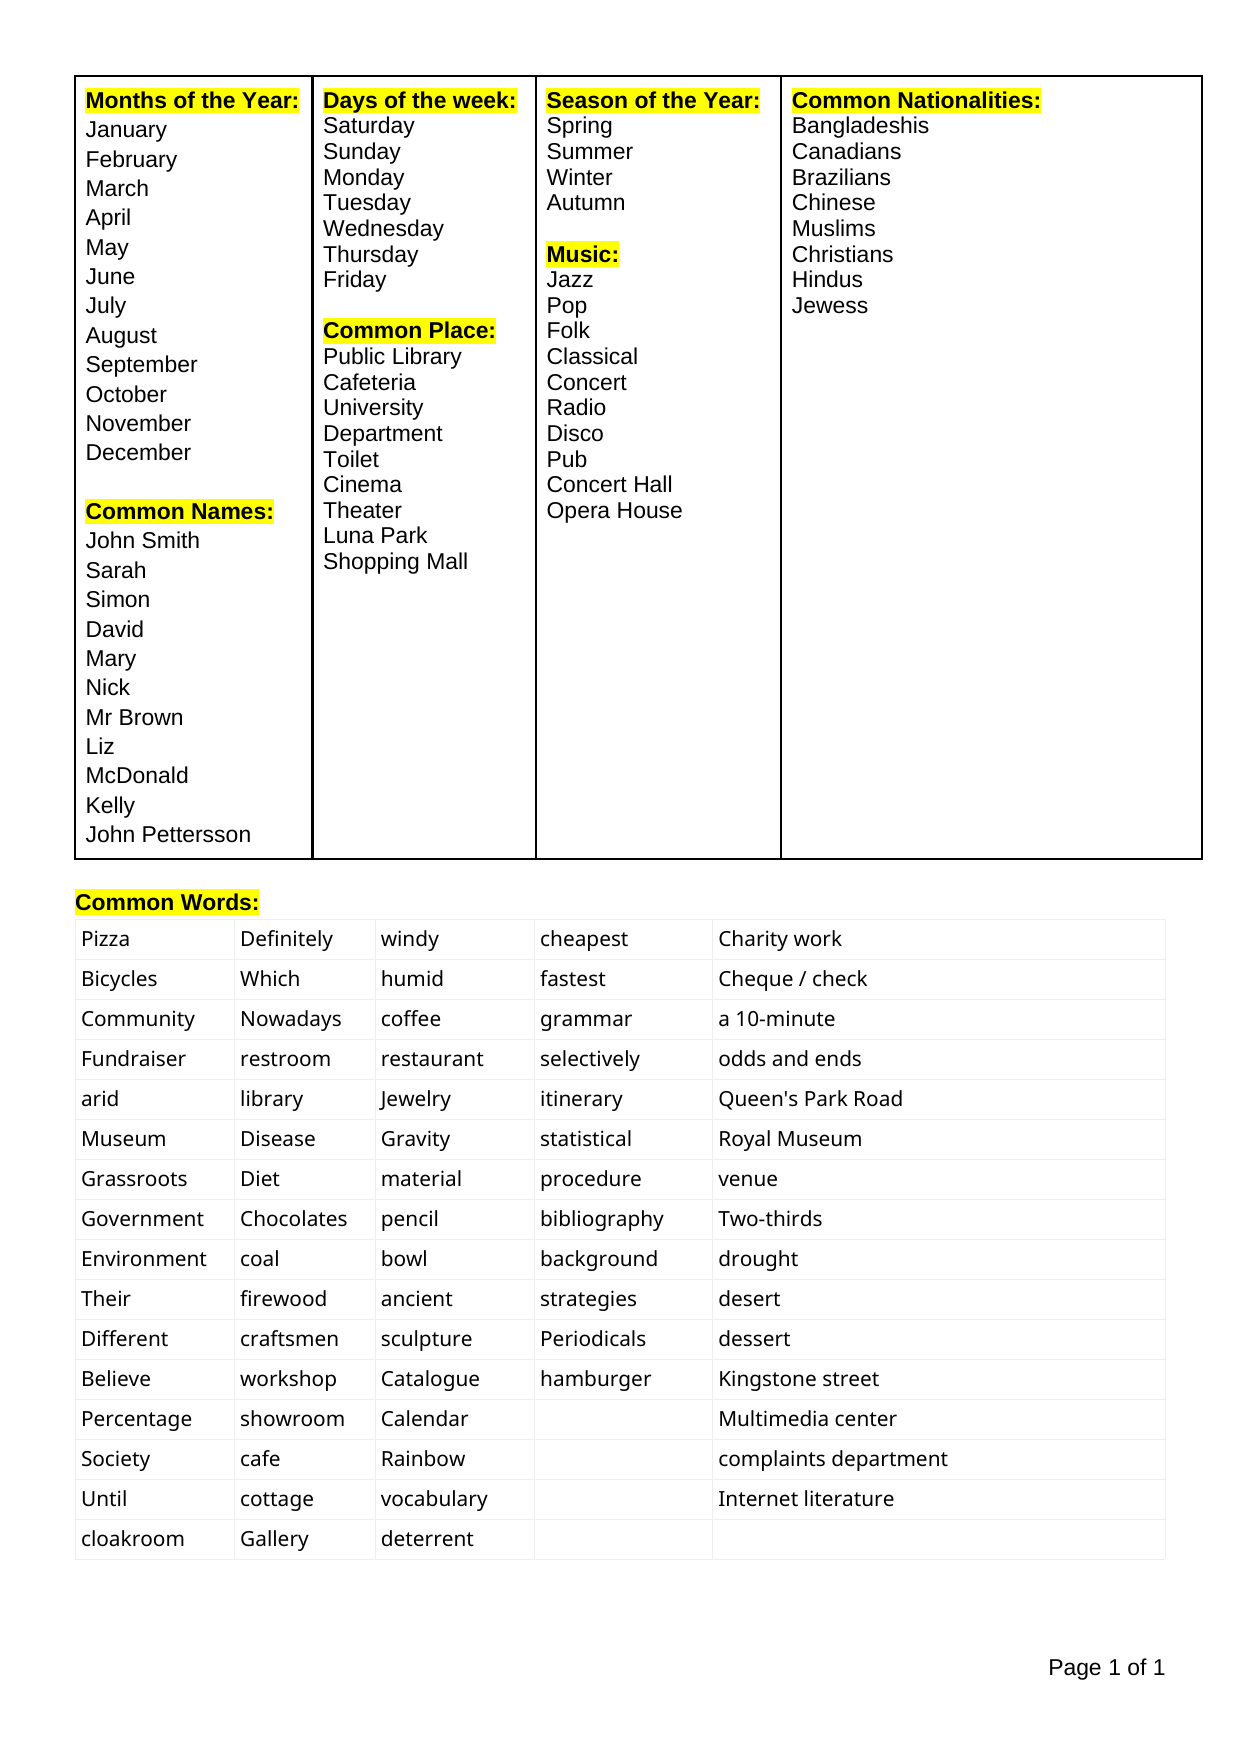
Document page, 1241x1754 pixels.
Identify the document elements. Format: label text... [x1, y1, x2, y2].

table_cell arid [76, 1080, 234, 1119]
table_cell showroom [235, 1400, 375, 1439]
table_cell [535, 1440, 712, 1479]
table_cell fastest [535, 960, 712, 999]
table_cell Bicycles [76, 960, 234, 999]
table_cell Community [76, 1000, 234, 1039]
table_cell coal [235, 1240, 375, 1279]
table_cell Nowadays [235, 1000, 375, 1039]
table_cell Percentage [76, 1400, 234, 1439]
table_cell [535, 1480, 712, 1519]
table_cell coffee [376, 1000, 534, 1039]
table_cell a 10-minute [713, 1000, 1165, 1039]
table_header Common Nationalities: Bangladeshis Canadians Brazilians Chinese Muslims Christians Hindus Jewess [782, 77, 1201, 858]
table_cell Diet [235, 1160, 375, 1199]
table_cell Internet literature [713, 1480, 1165, 1519]
table_cell Fundraiser [76, 1040, 234, 1079]
text Common Words: [75, 889, 1165, 915]
table_cell grammar [535, 1000, 712, 1039]
table_cell Different [76, 1320, 234, 1359]
table_cell Their [76, 1280, 234, 1319]
table_cell procedure [535, 1160, 712, 1199]
table_cell Multimedia center [713, 1400, 1165, 1439]
table_cell humid [376, 960, 534, 999]
table_cell background [535, 1240, 712, 1279]
table_cell Society [76, 1440, 234, 1479]
table_cell library [235, 1080, 375, 1119]
table_header Days of the week: Saturday Sunday Monday Tuesday Wednesday Thursday Friday Common Place: Public Library Cafeteria University Department Toilet Cinema Theater Luna Park Shopping Mall [314, 77, 535, 858]
table_cell Catalogue [376, 1360, 534, 1399]
table_cell Government [76, 1200, 234, 1239]
table_cell Grassroots [76, 1160, 234, 1199]
table_cell cloakroom [76, 1520, 234, 1559]
table_cell [713, 1520, 1165, 1559]
table_cell firewood [235, 1280, 375, 1319]
table_cell ancient [376, 1280, 534, 1319]
table_cell Which [235, 960, 375, 999]
table_cell Museum [76, 1120, 234, 1159]
table_cell bibliography [535, 1200, 712, 1239]
table_header Pizza [76, 920, 234, 959]
table_cell pencil [376, 1200, 534, 1239]
table_cell Gravity [376, 1120, 534, 1159]
table_cell deterrent [376, 1520, 534, 1559]
table_cell desert [713, 1280, 1165, 1319]
table_cell craftsmen [235, 1320, 375, 1359]
table_cell Until [76, 1480, 234, 1519]
table_header Charity work [713, 920, 1165, 959]
table_cell Gallery [235, 1520, 375, 1559]
table_cell Kingstone street [713, 1360, 1165, 1399]
table_cell cottage [235, 1480, 375, 1519]
table_cell restaurant [376, 1040, 534, 1079]
table_cell Rainbow [376, 1440, 534, 1479]
table_cell material [376, 1160, 534, 1199]
table_header cheapest [535, 920, 712, 959]
table_cell cafe [235, 1440, 375, 1479]
table_header Season of the Year: Spring Summer Winter Autumn Music: Jazz Pop Folk Classical Concert Radio Disco Pub Concert Hall Opera House [537, 77, 780, 858]
table_cell sculpture [376, 1320, 534, 1359]
table_cell venue [713, 1160, 1165, 1199]
table_cell [535, 1520, 712, 1559]
table_cell dessert [713, 1320, 1165, 1359]
table_cell Periodicals [535, 1320, 712, 1359]
table_cell Jewelry [376, 1080, 534, 1119]
table_cell itinerary [535, 1080, 712, 1119]
table_cell Royal Museum [713, 1120, 1165, 1159]
table_cell Believe [76, 1360, 234, 1399]
table_header Definitely [235, 920, 375, 959]
table_cell Chocolates [235, 1200, 375, 1239]
table_cell odds and ends [713, 1040, 1165, 1079]
table_cell Two-thirds [713, 1200, 1165, 1239]
table_cell Environment [76, 1240, 234, 1279]
table_header Months of the Year: January February March April May June July August September October November December Common Names: John Smith Sarah Simon David Mary Nick Mr Brown Liz McDonald Kelly John Pettersson [76, 77, 311, 858]
table_cell selectively [535, 1040, 712, 1079]
table_cell workshop [235, 1360, 375, 1399]
table_cell Cheque / check [713, 960, 1165, 999]
table_header windy [376, 920, 534, 959]
table_cell statistical [535, 1120, 712, 1159]
table_cell vocabulary [376, 1480, 534, 1519]
table_cell [535, 1400, 712, 1439]
table_cell restroom [235, 1040, 375, 1079]
table_cell strategies [535, 1280, 712, 1319]
table_cell Queen's Park Road [713, 1080, 1165, 1119]
table_cell Disease [235, 1120, 375, 1159]
table_cell drought [713, 1240, 1165, 1279]
table_cell complaints department [713, 1440, 1165, 1479]
table_cell bowl [376, 1240, 534, 1279]
table_cell Calendar [376, 1400, 534, 1439]
table_cell hamburger [535, 1360, 712, 1399]
